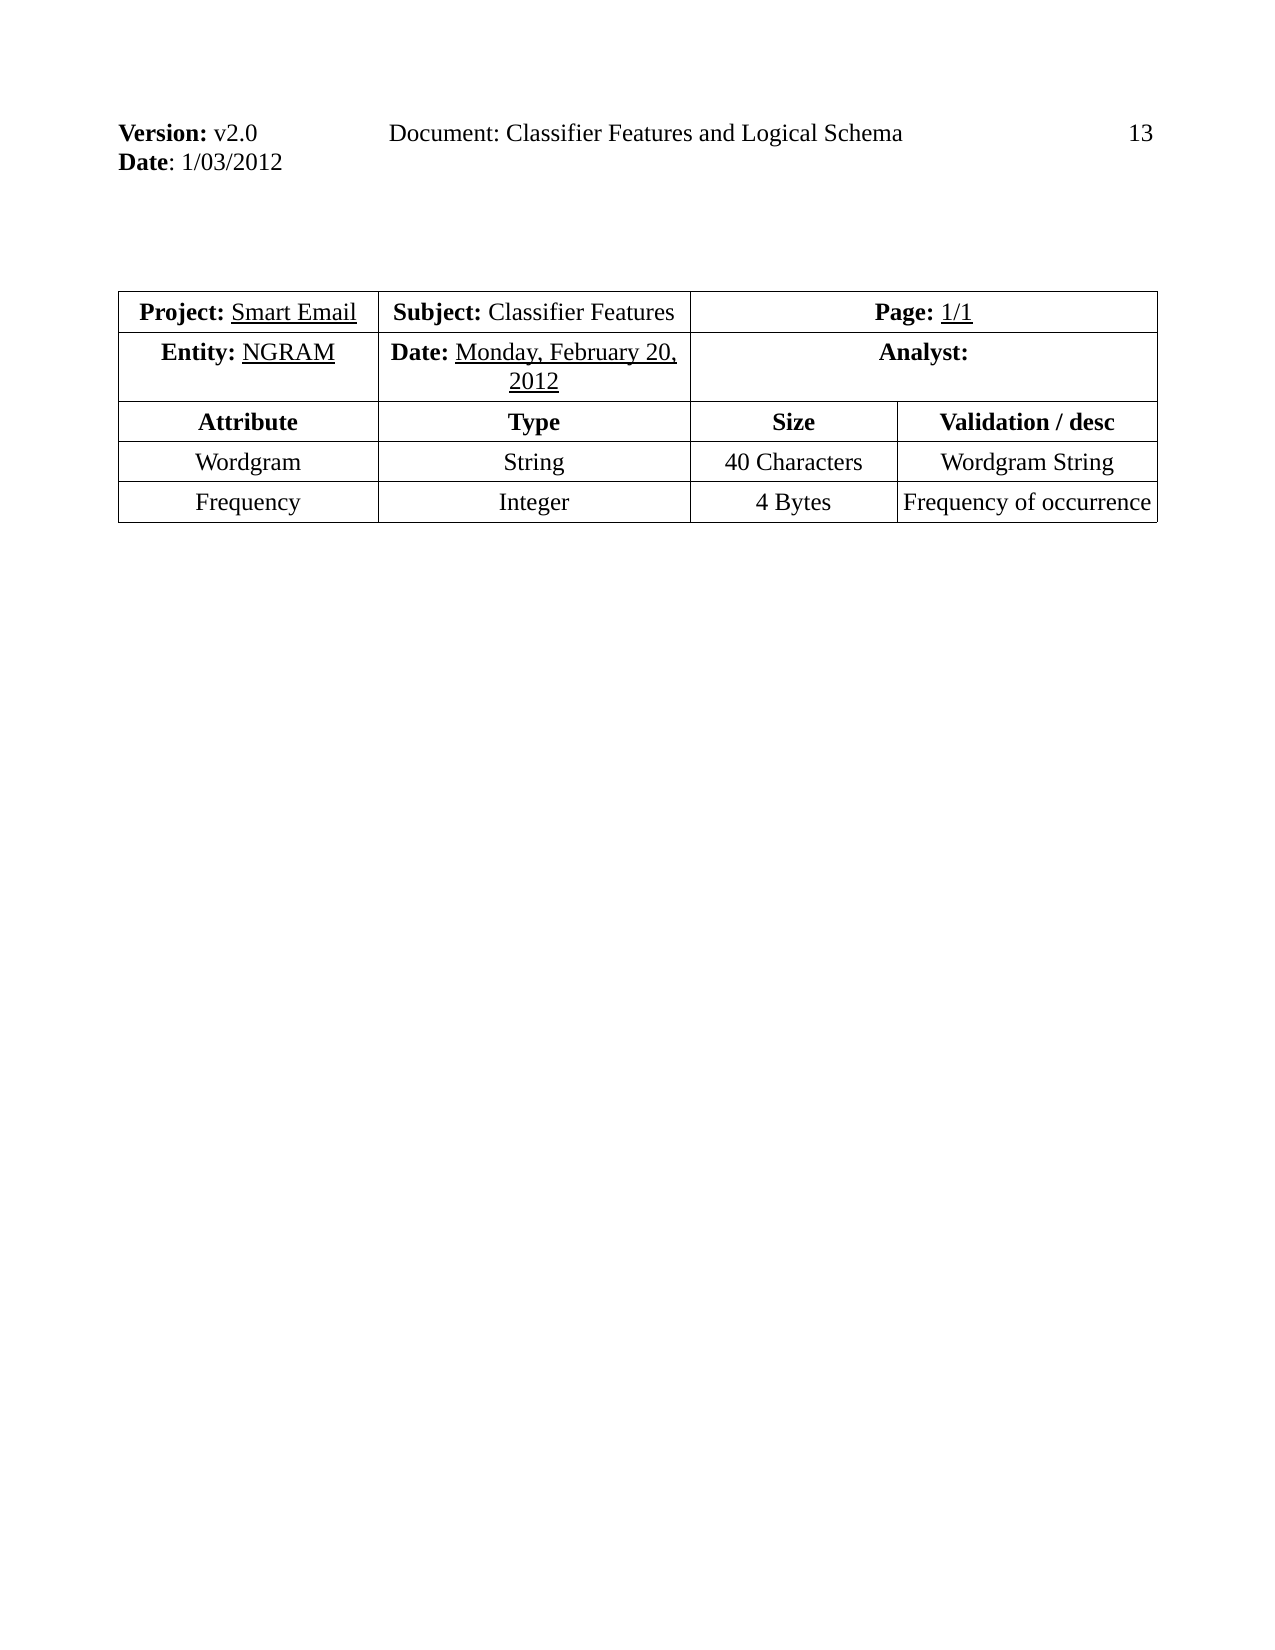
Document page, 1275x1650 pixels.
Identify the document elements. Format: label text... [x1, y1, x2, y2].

table_cell Attribute [119, 402, 378, 441]
table_cell Validation / desc [898, 402, 1157, 441]
table_cell Size [691, 402, 897, 441]
table_cell Date: Monday, February 20, 2012 [379, 333, 690, 401]
table_cell 40 Characters [691, 442, 897, 481]
table_cell Wordgram String [898, 442, 1157, 481]
table_cell Type [379, 402, 690, 441]
table_cell Frequency of occurrence [898, 482, 1157, 522]
table_header Project: Smart Email [119, 292, 378, 332]
table_cell Wordgram [119, 442, 378, 481]
table_cell Integer [379, 482, 690, 522]
table_cell Entity: NGRAM [119, 333, 378, 401]
table_cell Analyst: [691, 333, 1157, 401]
table_cell Frequency [119, 482, 378, 522]
table_header Page: 1/1 [691, 292, 1157, 332]
table_header Subject: Classifier Features [379, 292, 690, 332]
table_cell String [379, 442, 690, 481]
table_cell 4 Bytes [691, 482, 897, 522]
